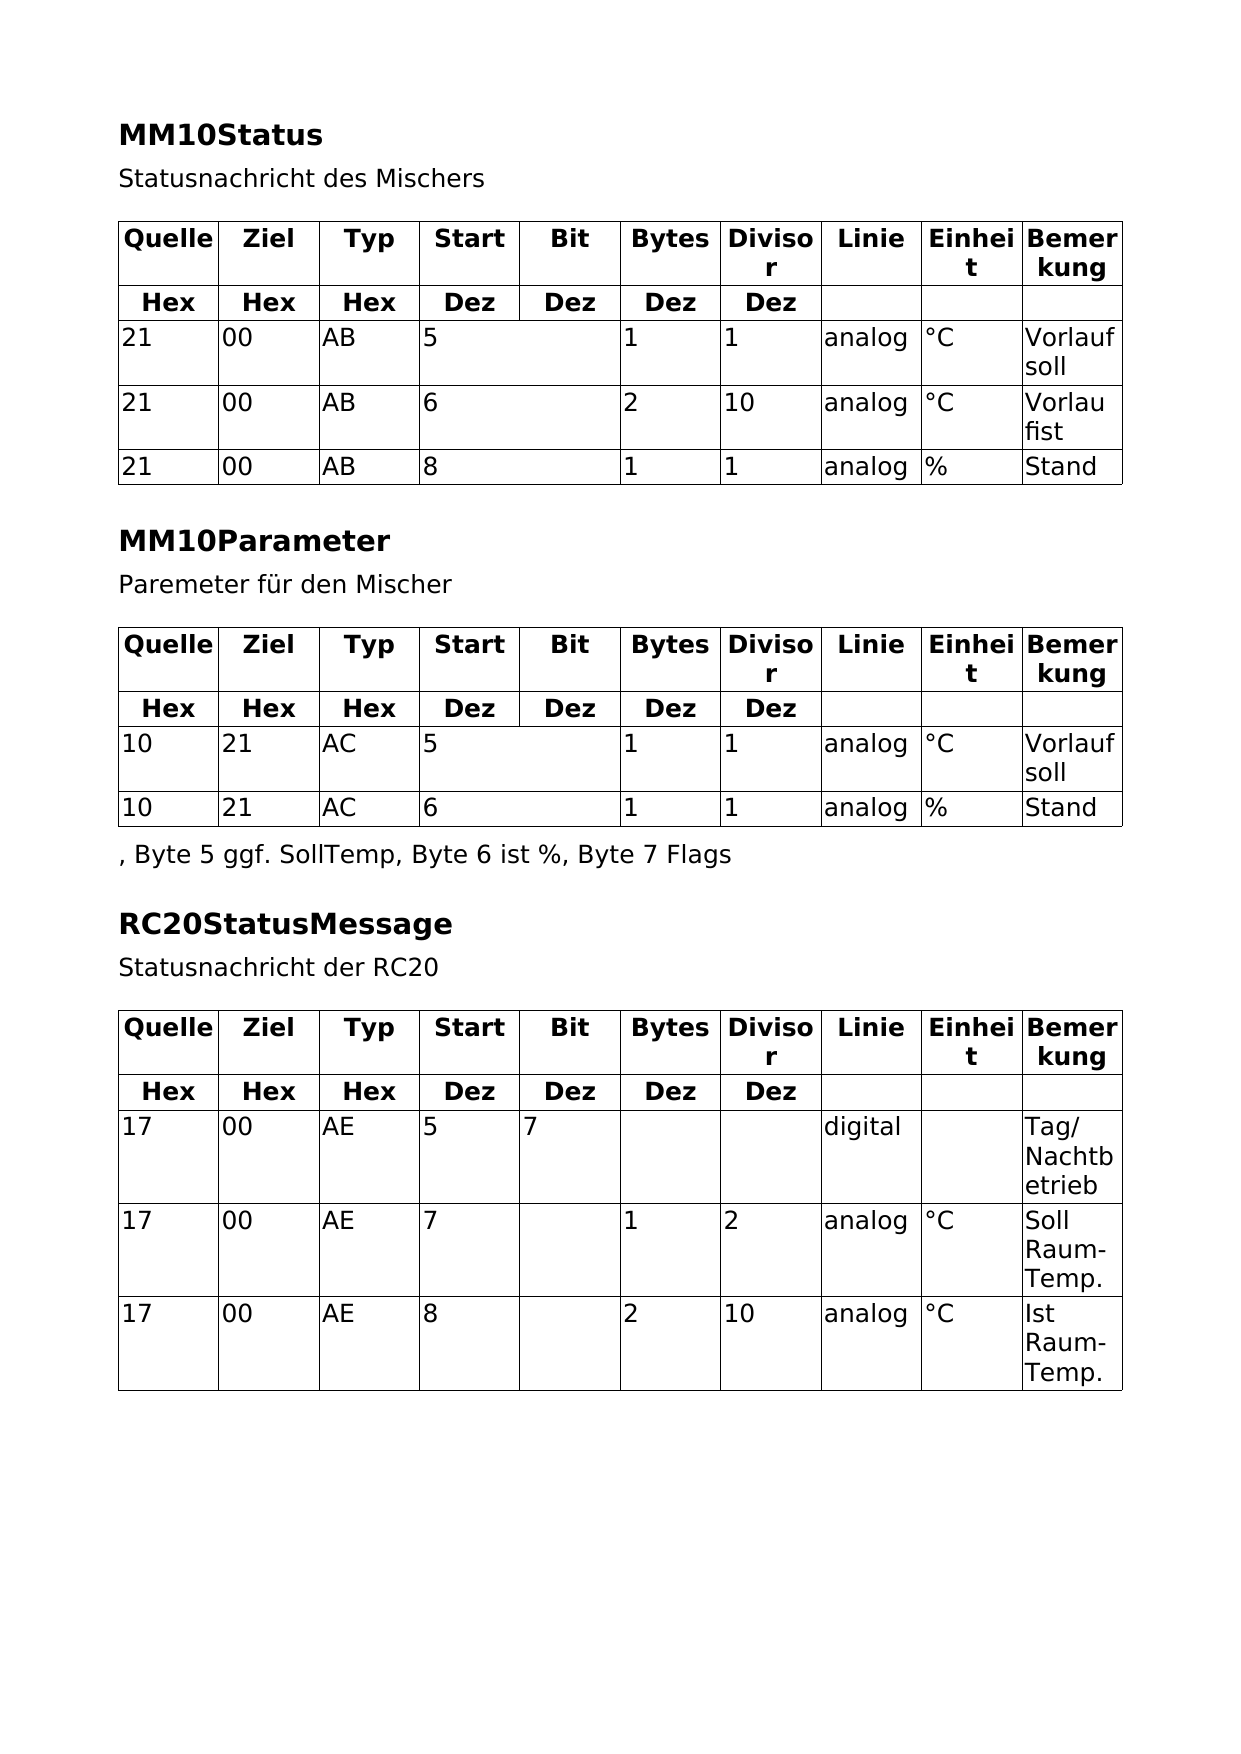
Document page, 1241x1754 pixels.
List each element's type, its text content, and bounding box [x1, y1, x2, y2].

table_cell Soll Raum-Temp. [1023, 1204, 1122, 1296]
text Paremeter für den Mischer [118, 570, 1122, 599]
table_cell [1023, 692, 1122, 726]
table_cell analog [822, 1297, 921, 1390]
table_cell 1 [621, 1204, 720, 1296]
table_cell 1 [721, 727, 821, 791]
table_header Typ [320, 1011, 419, 1074]
table_header Quelle [119, 222, 218, 285]
table_cell Dez [721, 1075, 821, 1109]
table_cell % [922, 450, 1022, 484]
table_cell [1023, 286, 1122, 320]
table_cell Dez [721, 692, 821, 726]
table_header Bytes [621, 1011, 720, 1074]
table_cell analog [822, 1204, 921, 1296]
table_header Start [420, 222, 519, 285]
table_header Start [420, 1011, 519, 1074]
table_header Quelle [119, 628, 218, 691]
table_cell Hex [119, 1075, 218, 1109]
table_cell 1 [621, 450, 720, 484]
table_cell 1 [621, 792, 720, 826]
table_header Bemerkung [1023, 1011, 1122, 1074]
table_cell 17 [119, 1297, 218, 1390]
table_cell [621, 1111, 720, 1203]
table_cell [1023, 1075, 1122, 1109]
table_cell [721, 1111, 821, 1203]
table_cell °C [922, 1297, 1022, 1390]
table_cell Dez [520, 692, 620, 726]
table_header Bit [520, 222, 620, 285]
table_cell °C [922, 1204, 1022, 1296]
table_cell 17 [119, 1111, 218, 1203]
table_cell 5 [420, 1111, 519, 1203]
table_cell Dez [420, 286, 519, 320]
table_header Bytes [621, 628, 720, 691]
table_cell Dez [721, 286, 821, 320]
table_cell Vorlaufsoll [1023, 321, 1122, 385]
table_cell AE [320, 1297, 419, 1390]
table_cell AE [320, 1111, 419, 1203]
table_cell Stand [1023, 792, 1122, 826]
table_cell analog [822, 450, 921, 484]
table_cell [822, 286, 921, 320]
table_header Divisor [721, 222, 821, 285]
table_header Start [420, 628, 519, 691]
subtitle MM10Parameter [118, 524, 1122, 558]
table_cell analog [822, 321, 921, 385]
table_cell Hex [219, 286, 319, 320]
table_cell 21 [119, 450, 218, 484]
table_cell 00 [219, 321, 319, 385]
table_cell 10 [721, 1297, 821, 1390]
table_cell Hex [219, 1075, 319, 1109]
table_cell Hex [219, 692, 319, 726]
table_cell AB [320, 450, 419, 484]
table_cell analog [822, 386, 921, 449]
table_cell 1 [721, 321, 821, 385]
table_cell Hex [320, 692, 419, 726]
table_cell 17 [119, 1204, 218, 1296]
table_header Divisor [721, 1011, 821, 1074]
table_cell AC [320, 792, 419, 826]
table_header Typ [320, 222, 419, 285]
table_cell Dez [420, 692, 519, 726]
table_cell digital [822, 1111, 921, 1203]
text , Byte 5 ggf. SollTemp, Byte 6 ist %, Byte 7 Flags [118, 841, 1122, 870]
table_cell °C [922, 321, 1022, 385]
table_cell Dez [420, 1075, 519, 1109]
table_cell 7 [420, 1204, 519, 1296]
table_cell 10 [119, 792, 218, 826]
table_cell Vorlaufist [1023, 386, 1122, 449]
table_header Quelle [119, 1011, 218, 1074]
table_cell Dez [621, 286, 720, 320]
text Statusnachricht der RC20 [118, 954, 1122, 983]
table_cell [520, 1204, 620, 1296]
table_cell 8 [420, 1297, 519, 1390]
table_cell analog [822, 792, 921, 826]
table_cell Stand [1023, 450, 1122, 484]
table_cell Dez [520, 286, 620, 320]
table_header Linie [822, 1011, 921, 1074]
table_cell AE [320, 1204, 419, 1296]
table_cell 00 [219, 450, 319, 484]
table_cell 6 [420, 792, 620, 826]
table_header Typ [320, 628, 419, 691]
table_cell 10 [119, 727, 218, 791]
table_header Linie [822, 222, 921, 285]
table_cell Vorlaufsoll [1023, 727, 1122, 791]
table_cell 21 [119, 386, 218, 449]
table_header Ziel [219, 1011, 319, 1074]
table_cell Hex [119, 286, 218, 320]
table_cell Hex [119, 692, 218, 726]
table_cell [520, 1297, 620, 1390]
table_cell 21 [219, 727, 319, 791]
table_cell Tag/Nachtbetrieb [1023, 1111, 1122, 1203]
table_cell 00 [219, 1111, 319, 1203]
table_header Bit [520, 1011, 620, 1074]
table_cell 1 [721, 792, 821, 826]
table_cell 8 [420, 450, 620, 484]
table_cell 10 [721, 386, 821, 449]
table_header Einheit [922, 222, 1022, 285]
table_header Divisor [721, 628, 821, 691]
table_cell Hex [320, 1075, 419, 1109]
table_cell AB [320, 386, 419, 449]
table_cell [922, 286, 1022, 320]
table_cell 2 [621, 1297, 720, 1390]
table_cell 2 [621, 386, 720, 449]
table_header Bytes [621, 222, 720, 285]
table_cell [922, 1075, 1022, 1109]
table_cell 00 [219, 1297, 319, 1390]
table_header Einheit [922, 1011, 1022, 1074]
table_cell [922, 1111, 1022, 1203]
table_header Ziel [219, 628, 319, 691]
table_cell 5 [420, 727, 620, 791]
table_cell Dez [621, 1075, 720, 1109]
subtitle RC20StatusMessage [118, 907, 1122, 941]
table_cell 21 [219, 792, 319, 826]
text Statusnachricht des Mischers [118, 164, 1122, 194]
table_cell 1 [721, 450, 821, 484]
table_cell 2 [721, 1204, 821, 1296]
table_cell 21 [119, 321, 218, 385]
table_header Bemerkung [1023, 222, 1122, 285]
table_cell 1 [621, 321, 720, 385]
table_header Linie [822, 628, 921, 691]
table_cell °C [922, 727, 1022, 791]
table_cell [922, 692, 1022, 726]
table_cell Hex [320, 286, 419, 320]
table_cell Dez [520, 1075, 620, 1109]
subtitle MM10Status [118, 118, 1122, 152]
table_header Ziel [219, 222, 319, 285]
table_header Bemerkung [1023, 628, 1122, 691]
table_cell Dez [621, 692, 720, 726]
table_cell 00 [219, 1204, 319, 1296]
table_cell 00 [219, 386, 319, 449]
table_cell AB [320, 321, 419, 385]
table_cell [822, 1075, 921, 1109]
table_cell Ist Raum-Temp. [1023, 1297, 1122, 1390]
table_cell 7 [520, 1111, 620, 1203]
table_cell analog [822, 727, 921, 791]
table_cell 5 [420, 321, 620, 385]
table_cell % [922, 792, 1022, 826]
table_cell °C [922, 386, 1022, 449]
table_header Bit [520, 628, 620, 691]
table_header Einheit [922, 628, 1022, 691]
table_cell AC [320, 727, 419, 791]
table_cell 1 [621, 727, 720, 791]
table_cell 6 [420, 386, 620, 449]
table_cell [822, 692, 921, 726]
